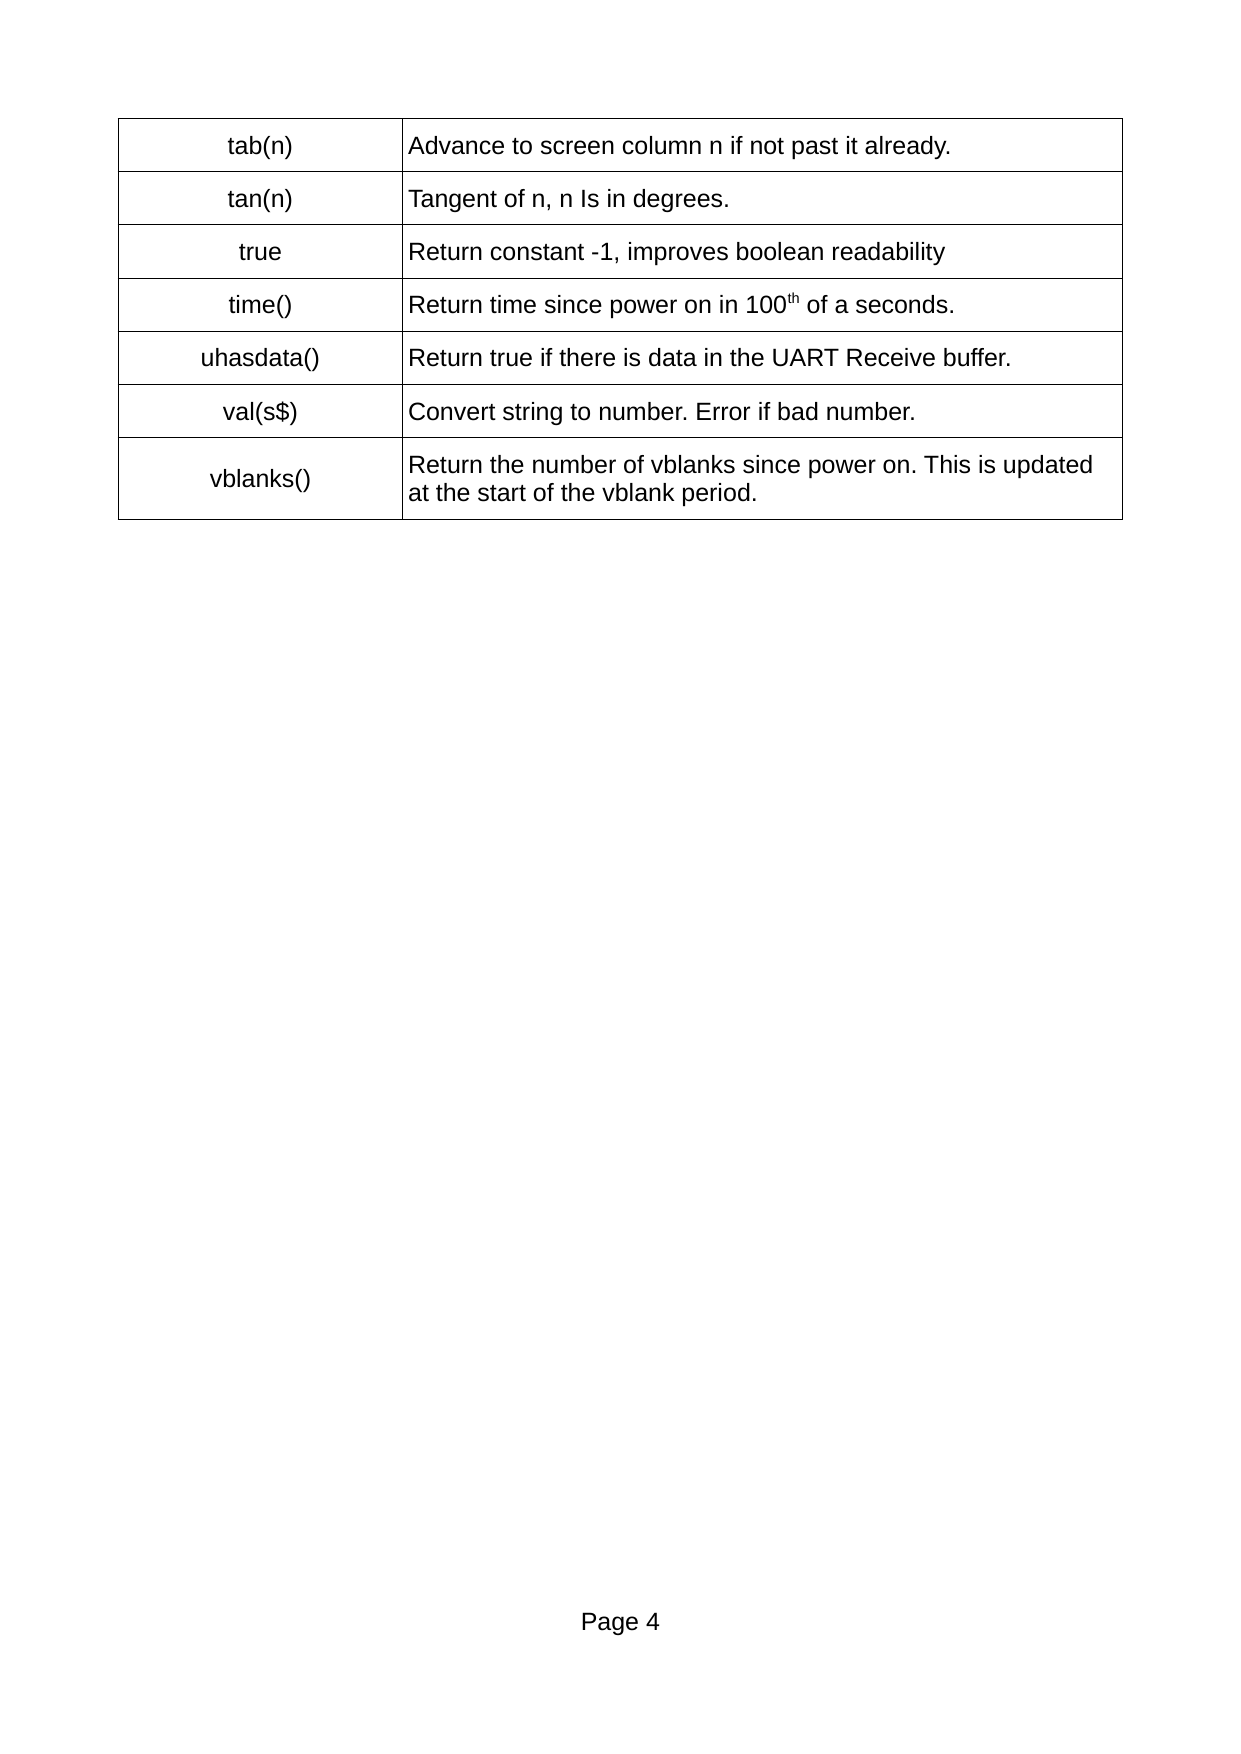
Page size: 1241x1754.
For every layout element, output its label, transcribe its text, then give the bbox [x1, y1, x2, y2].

table_cell Return true if there is data in the UART Receive buffer. [403, 332, 1122, 384]
table_cell Convert string to number. Error if bad number. [403, 385, 1122, 437]
table_cell Time() [119, 279, 402, 331]
table_cell Return time since power on in 100th of a seconds. [403, 279, 1122, 331]
table_cell val(s$) [119, 385, 402, 437]
table_cell Return the number of vblanks since power on. This is updated at the start of the vblank period. [403, 438, 1122, 519]
table_cell tab(n) [119, 119, 402, 171]
table_cell Tangent of n, n Is in degrees. [403, 172, 1122, 224]
table_cell True [119, 225, 402, 277]
table_cell Vblanks() [119, 438, 402, 519]
table_cell tan(n) [119, 172, 402, 224]
table_cell Return constant -1, improves boolean readability [403, 225, 1122, 277]
table_cell Advance to screen column n if not past it already. [403, 119, 1122, 171]
table_cell Uhasdata() [119, 332, 402, 384]
